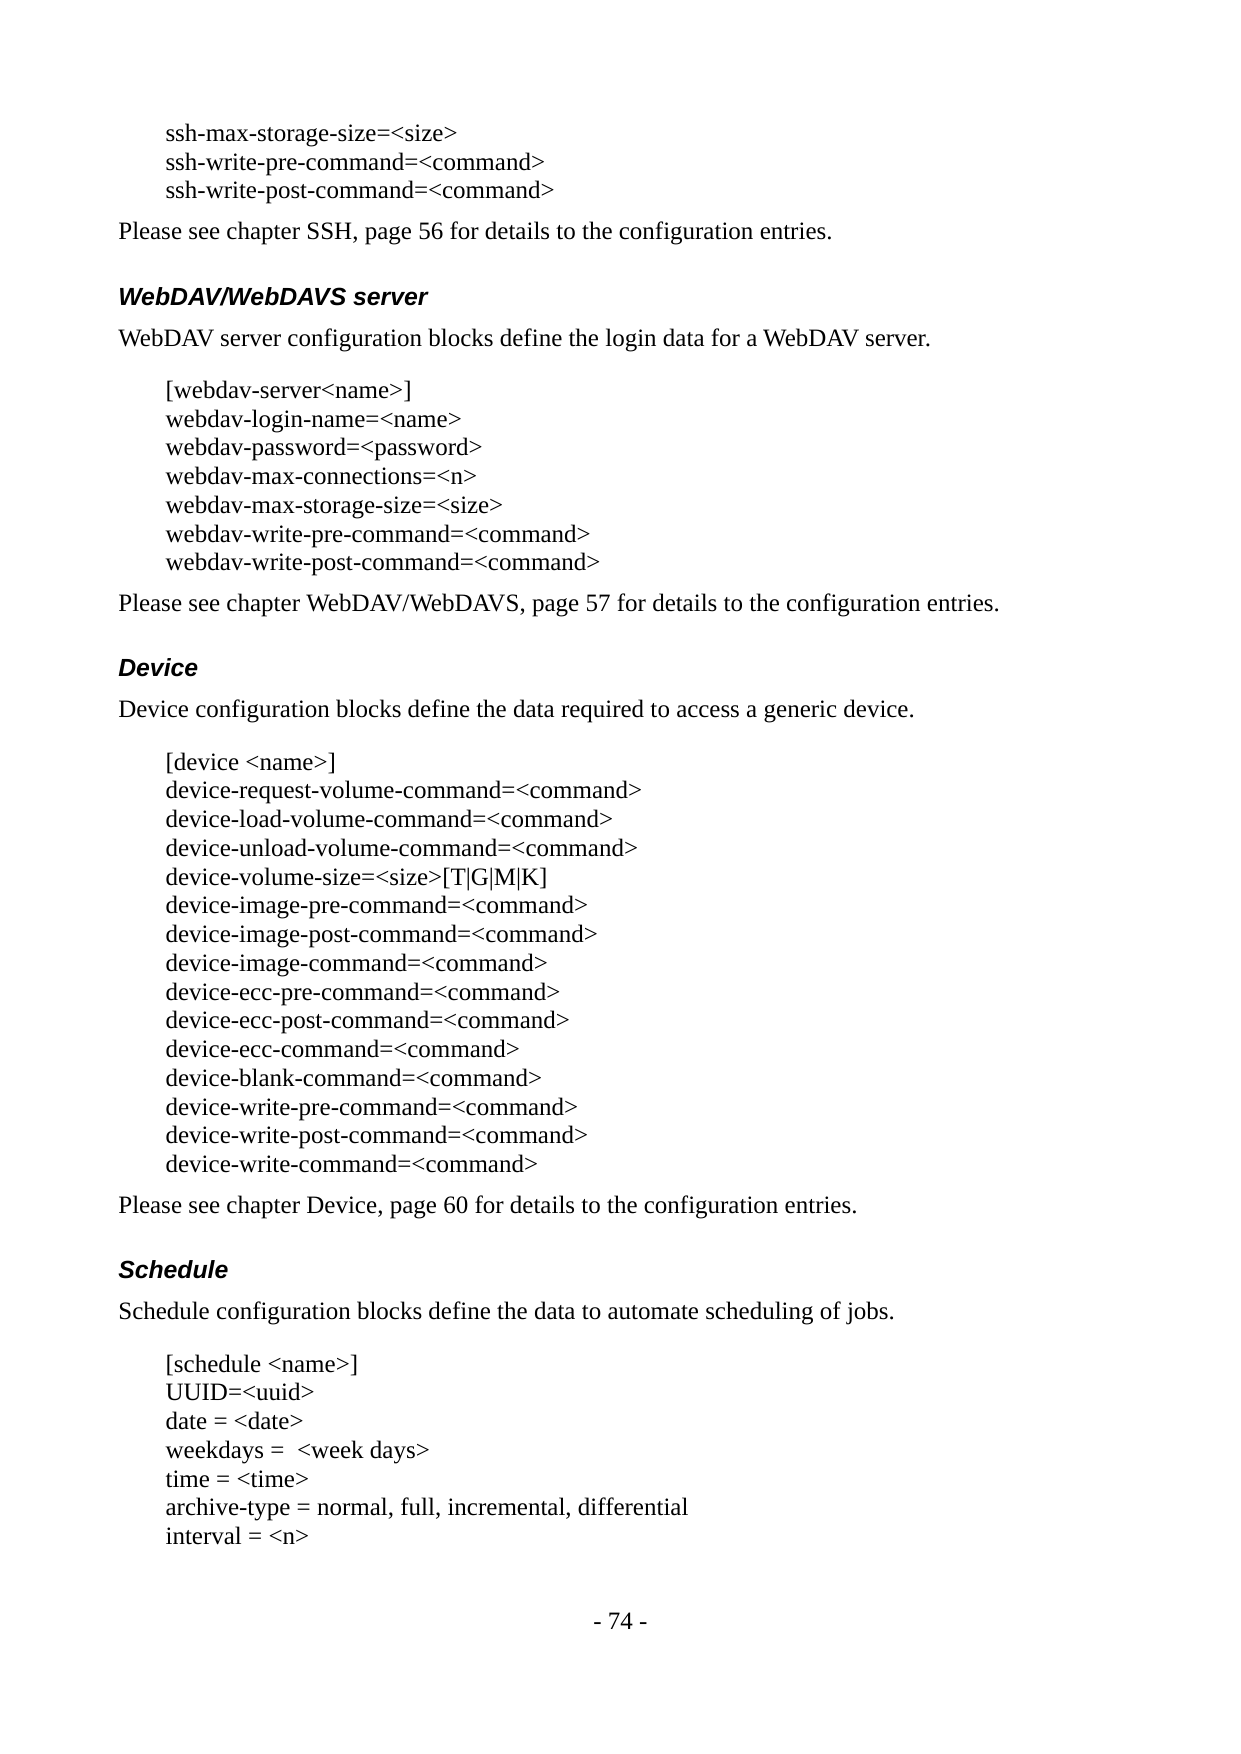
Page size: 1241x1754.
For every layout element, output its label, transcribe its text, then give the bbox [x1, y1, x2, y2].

text device-ecc-command=<command> [165, 1034, 1122, 1063]
text device-blank-command=<command> [165, 1063, 1122, 1092]
text device-write-post-command=<command> [165, 1121, 1122, 1149]
text device-write-command=<command> [165, 1149, 1122, 1178]
text device-load-volume-command=<command> [165, 804, 1122, 833]
text device-request-volume-command=<command> [165, 776, 1122, 804]
text Please see chapter SSH, page 56 for details to the configuration entries. [118, 216, 1122, 245]
text weekdays = <week days> [165, 1435, 1122, 1464]
text Please see chapter WebDAV/WebDAVS, page 57 for details to the configuration entries. [118, 588, 1122, 617]
text [webdav-server<name>] [165, 375, 1122, 404]
text UUID=<uuid> [165, 1377, 1122, 1406]
text webdav-login-name=<name> [165, 404, 1122, 432]
text [schedule <name>] [165, 1349, 1122, 1377]
subtitle Schedule [118, 1255, 1122, 1284]
text webdav-max-connections=<n> [165, 461, 1122, 490]
text [device <name>] [165, 747, 1122, 776]
text device-ecc-post-command=<command> [165, 1006, 1122, 1034]
text Device configuration blocks define the data required to access a generic device. [118, 694, 1122, 723]
text archive-type = normal, full, incremental, differential [165, 1492, 1122, 1521]
text device-image-pre-command=<command> [165, 891, 1122, 919]
text device-image-post-command=<command> [165, 919, 1122, 948]
subtitle Device [118, 653, 1122, 682]
text time = <time> [165, 1464, 1122, 1492]
text device-write-pre-command=<command> [165, 1092, 1122, 1121]
text WebDAV server configuration blocks define the login data for a WebDAV server. [118, 323, 1122, 351]
text interval = <n> [165, 1521, 1122, 1550]
text ssh-write-pre-command=<command> [165, 147, 1122, 176]
text device-image-command=<command> [165, 948, 1122, 977]
text webdav-max-storage-size=<size> [165, 490, 1122, 519]
text webdav-write-post-command=<command> [165, 547, 1122, 576]
text ssh-max-storage-size=<size> [165, 118, 1122, 147]
text Please see chapter Device, page 60 for details to the configuration entries. [118, 1190, 1122, 1219]
text device-ecc-pre-command=<command> [165, 977, 1122, 1006]
text device-volume-size=<size>[T|G|M|K] [165, 862, 1122, 891]
text webdav-write-pre-command=<command> [165, 519, 1122, 547]
text device-unload-volume-command=<command> [165, 833, 1122, 862]
text Schedule configuration blocks define the data to automate scheduling of jobs. [118, 1296, 1122, 1325]
subtitle WebDAV/WebDAVS server [118, 282, 1122, 310]
text webdav-password=<password> [165, 432, 1122, 461]
text date = <date> [165, 1406, 1122, 1435]
text ssh-write-post-command=<command> [165, 176, 1122, 204]
